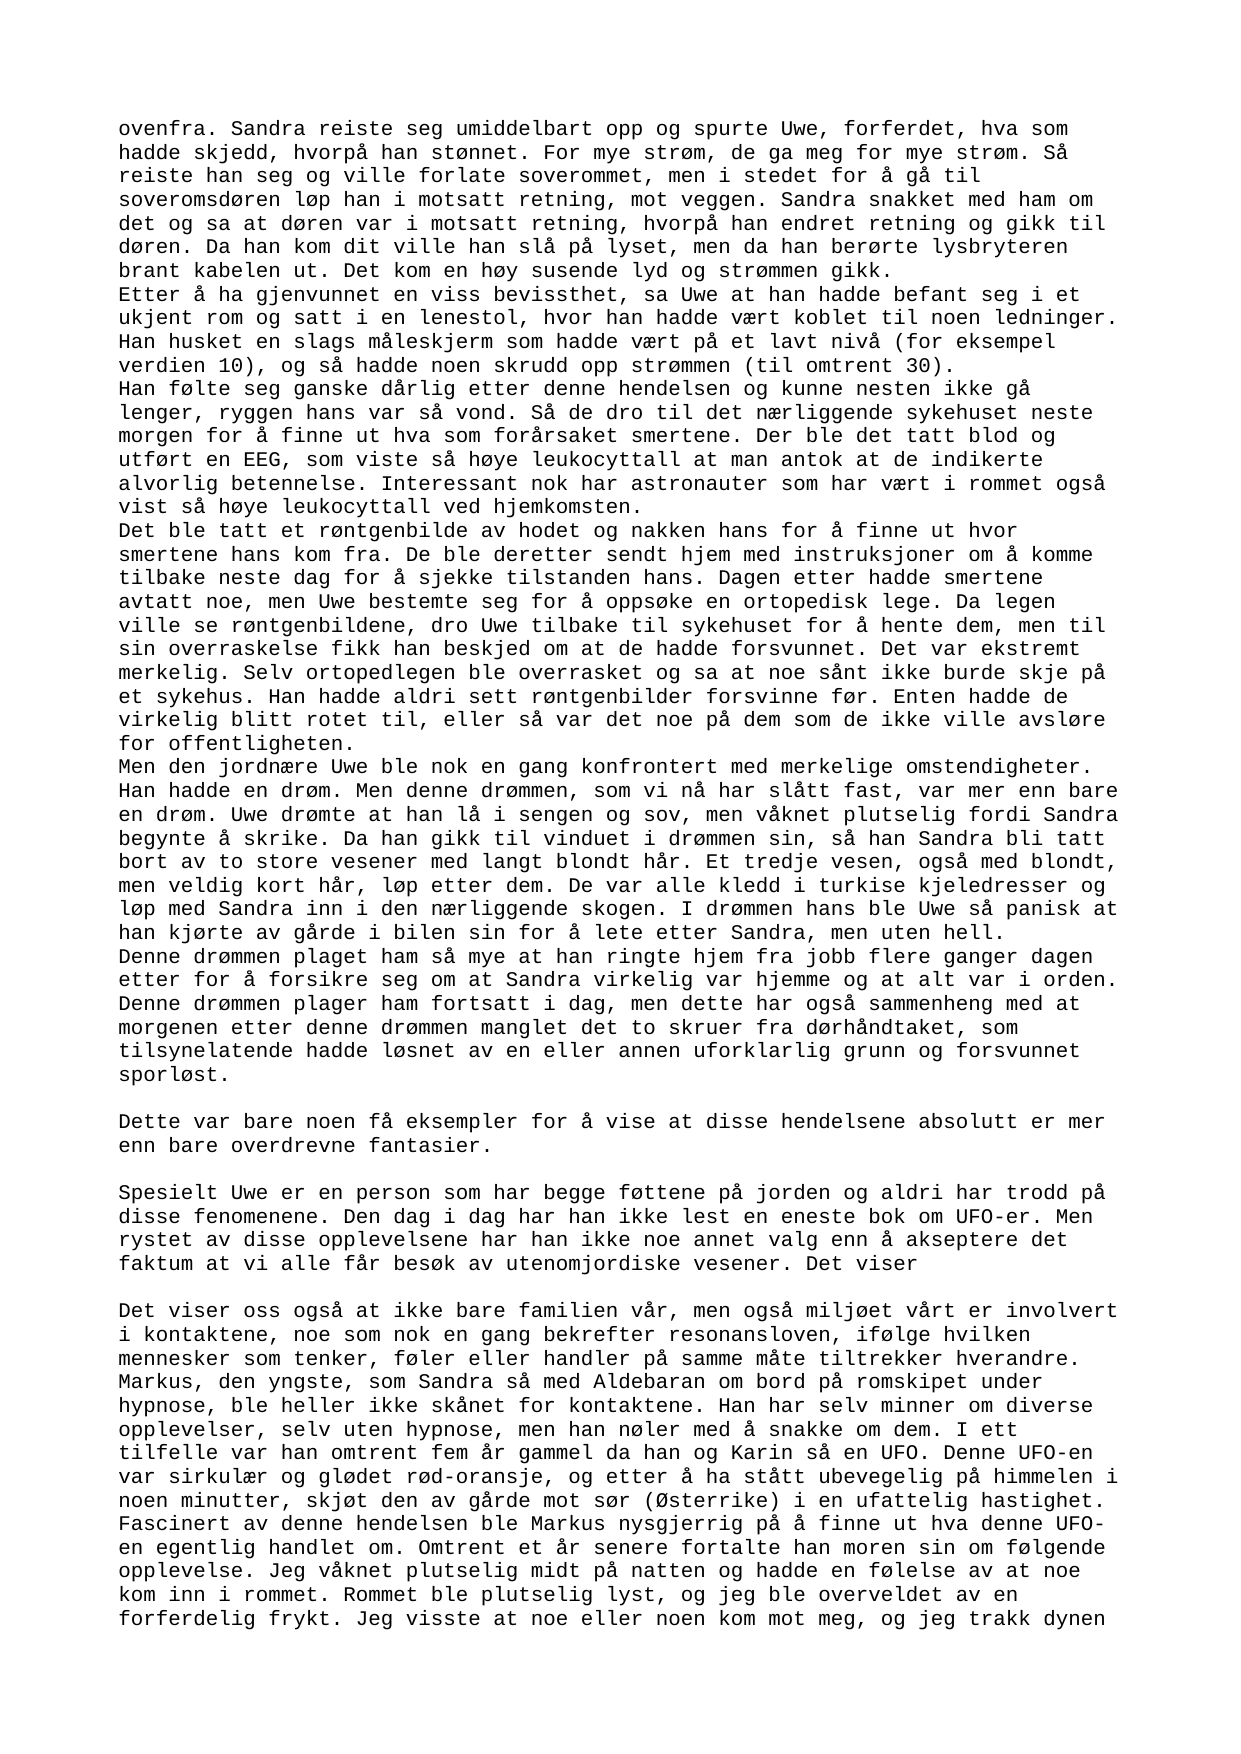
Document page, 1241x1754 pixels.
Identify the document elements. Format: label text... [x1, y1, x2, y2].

text Det viser oss også at ikke bare familien vår, men også miljøet vårt er involvert i kontaktene, noe som nok en gang bekrefter resonansloven, ifølge hvilken mennesker som tenker, føler eller handler på samme måte tiltrekker hverandre. [118, 1300, 1122, 1371]
text Markus, den yngste, som Sandra så med Aldebaran om bord på romskipet under hypnose, ble heller ikke skånet for kontaktene. Han har selv minner om diverse opplevelser, selv uten hypnose, men han nøler med å snakke om dem. I ett tilfelle var han omtrent fem år gammel da han og Karin så en UFO. Denne UFO-en var sirkulær og glødet rød-oransje, og etter å ha stått ubevegelig på himmelen i noen minutter, skjøt den av gårde mot sør (Østerrike) i en ufattelig hastighet. [118, 1371, 1122, 1513]
text Spesielt Uwe er en person som har begge føttene på jorden og aldri har trodd på disse fenomenene. Den dag i dag har han ikke lest en eneste bok om UFO-er. Men rystet av disse opplevelsene har han ikke noe annet valg enn å akseptere det faktum at vi alle får besøk av utenomjordiske vesener. Det viser [118, 1182, 1122, 1277]
text Dette var bare noen få eksempler for å vise at disse hendelsene absolutt er mer enn bare overdrevne fantasier. [118, 1111, 1122, 1158]
text Fascinert av denne hendelsen ble Markus nysgjerrig på å finne ut hva denne UFO-en egentlig handlet om. Omtrent et år senere fortalte han moren sin om følgende opplevelse. Jeg våknet plutselig midt på natten og hadde en følelse av at noe kom inn i rommet. Rommet ble plutselig lyst, og jeg ble overveldet av en forferdelig frykt. Jeg visste at noe eller noen kom mot meg, og jeg trakk dynen [118, 1513, 1122, 1631]
text Han følte seg ganske dårlig etter denne hendelsen og kunne nesten ikke gå lenger, ryggen hans var så vond. Så de dro til det nærliggende sykehuset neste morgen for å finne ut hva som forårsaket smertene. Der ble det tatt blod og utført en EEG, som viste så høye leukocyttall at man antok at de indikerte alvorlig betennelse. Interessant nok har astronauter som har vært i rommet også vist så høye leukocyttall ved hjemkomsten. [118, 378, 1122, 520]
text Etter å ha gjenvunnet en viss bevissthet, sa Uwe at han hadde befant seg i et ukjent rom og satt i en lenestol, hvor han hadde vært koblet til noen ledninger. Han husket en slags måleskjerm som hadde vært på et lavt nivå (for eksempel verdien 10), og så hadde noen skrudd opp strømmen (til omtrent 30). [118, 284, 1122, 378]
text Denne drømmen plager ham fortsatt i dag, men dette har også sammenheng med at morgenen etter denne drømmen manglet det to skruer fra dørhåndtaket, som tilsynelatende hadde løsnet av en eller annen uforklarlig grunn og forsvunnet sporløst. [118, 993, 1122, 1088]
text ovenfra. Sandra reiste seg umiddelbart opp og spurte Uwe, forferdet, hva som hadde skjedd, hvorpå han stønnet. For mye strøm, de ga meg for mye strøm. Så reiste han seg og ville forlate soverommet, men i stedet for å gå til soveromsdøren løp han i motsatt retning, mot veggen. Sandra snakket med ham om det og sa at døren var i motsatt retning, hvorpå han endret retning og gikk til døren. Da han kom dit ville han slå på lyset, men da han berørte lysbryteren brant kabelen ut. Det kom en høy susende lyd og strømmen gikk. [118, 118, 1122, 284]
text Men den jordnære Uwe ble nok en gang konfrontert med merkelige omstendigheter. Han hadde en drøm. Men denne drømmen, som vi nå har slått fast, var mer enn bare en drøm. Uwe drømte at han lå i sengen og sov, men våknet plutselig fordi Sandra begynte å skrike. Da han gikk til vinduet i drømmen sin, så han Sandra bli tatt bort av to store vesener med langt blondt hår. Et tredje vesen, også med blondt, men veldig kort hår, løp etter dem. De var alle kledd i turkise kjeledresser og løp med Sandra inn i den nærliggende skogen. I drømmen hans ble Uwe så panisk at han kjørte av gårde i bilen sin for å lete etter Sandra, men uten hell. [118, 757, 1122, 946]
text Det ble tatt et røntgenbilde av hodet og nakken hans for å finne ut hvor smertene hans kom fra. De ble deretter sendt hjem med instruksjoner om å komme tilbake neste dag for å sjekke tilstanden hans. Dagen etter hadde smertene avtatt noe, men Uwe bestemte seg for å oppsøke en ortopedisk lege. Da legen ville se røntgenbildene, dro Uwe tilbake til sykehuset for å hente dem, men til sin overraskelse fikk han beskjed om at de hadde forsvunnet. Det var ekstremt merkelig. Selv ortopedlegen ble overrasket og sa at noe sånt ikke burde skje på et sykehus. Han hadde aldri sett røntgenbilder forsvinne før. Enten hadde de virkelig blitt rotet til, eller så var det noe på dem som de ikke ville avsløre for offentligheten. [118, 520, 1122, 757]
text Denne drømmen plaget ham så mye at han ringte hjem fra jobb flere ganger dagen etter for å forsikre seg om at Sandra virkelig var hjemme og at alt var i orden. [118, 946, 1122, 993]
